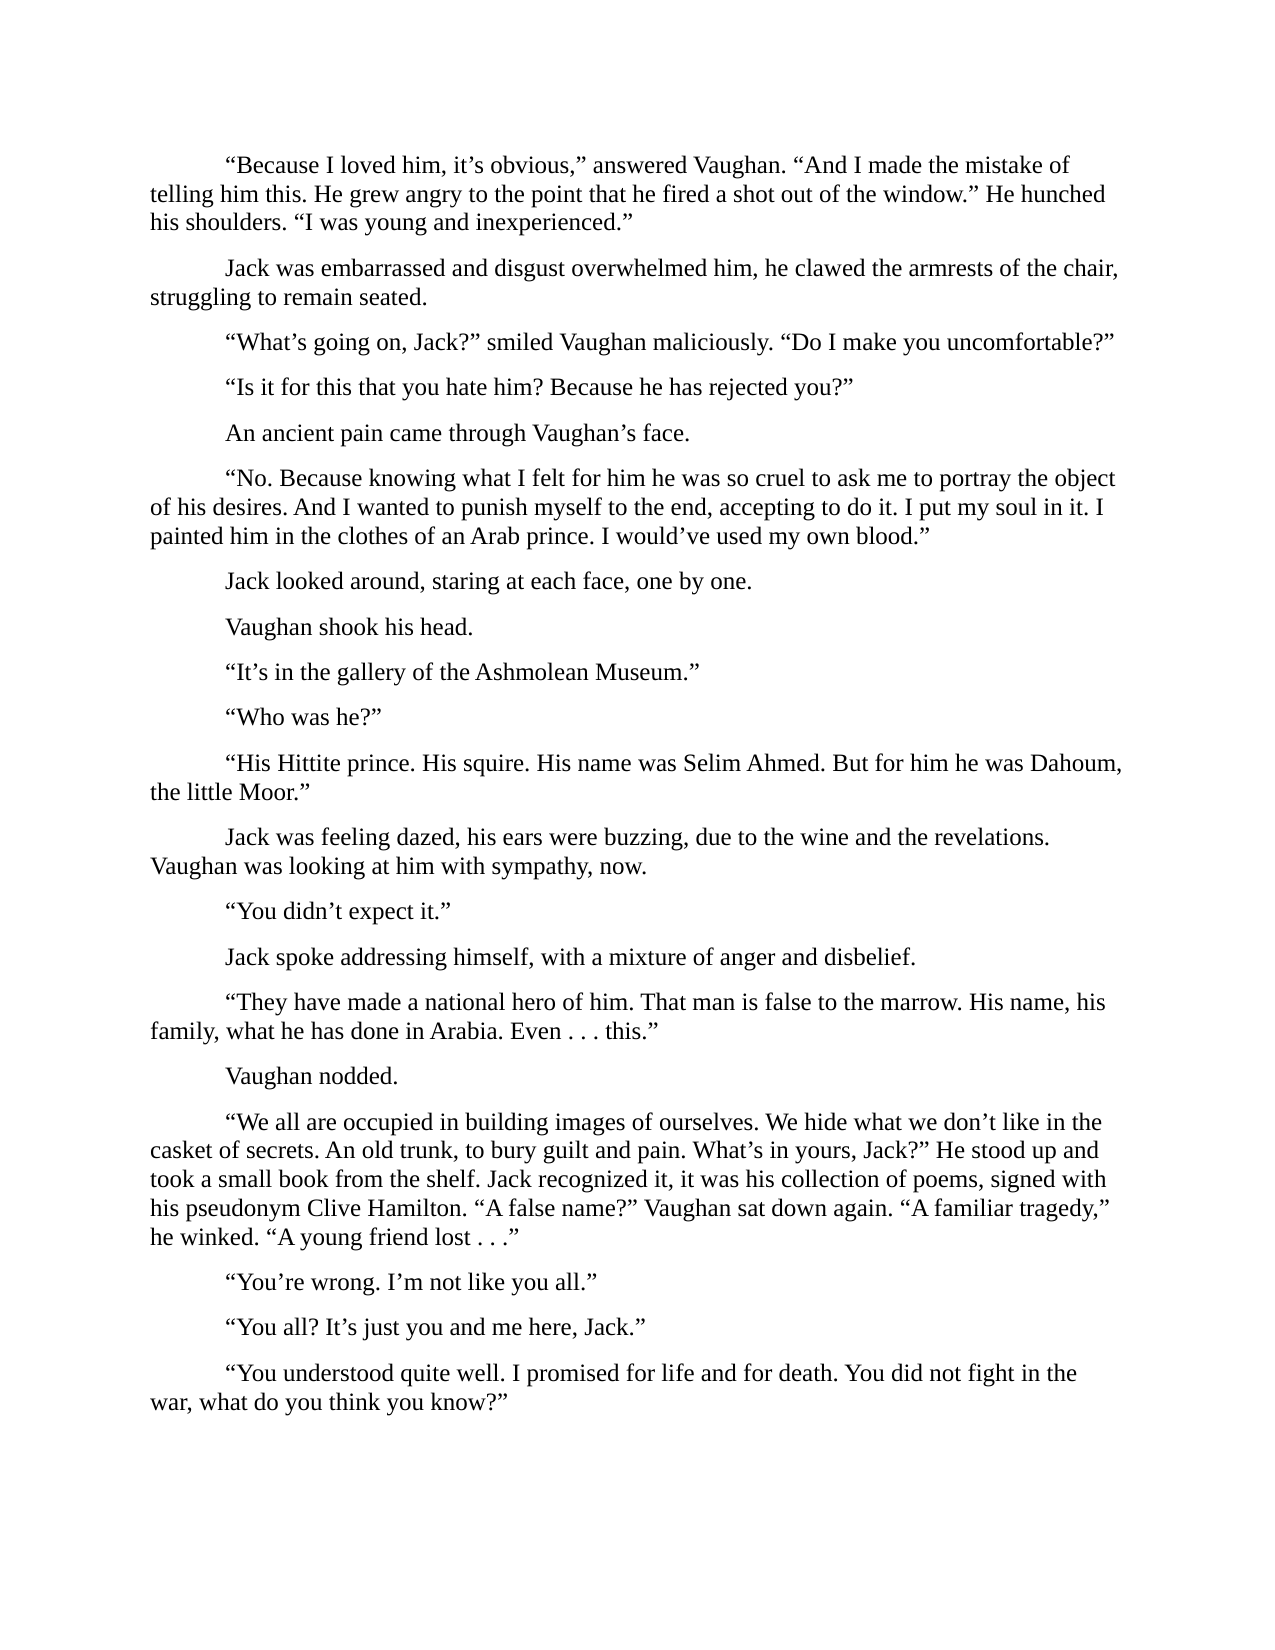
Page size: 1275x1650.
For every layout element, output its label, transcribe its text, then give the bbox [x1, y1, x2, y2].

text Jack was feeling dazed, his ears were buzzing, due to the wine and the revelations. Vaughan was looking at him with sympathy, now. [150, 822, 1125, 879]
text Vaughan shook his head. [150, 612, 1125, 640]
text Jack looked around, staring at each face, one by one. [150, 566, 1125, 595]
text “Who was he?” [150, 702, 1125, 731]
text “They have made a national hero of him. That man is false to the marrow. His name, his family, what he has done in Arabia. Even . . . this.” [150, 987, 1125, 1044]
text “You didn’t expect it.” [150, 896, 1125, 925]
text “It’s in the gallery of the Ashmolean Museum.” [150, 657, 1125, 686]
text Jack spoke addressing himself, with a mixture of anger and disbelief. [150, 942, 1125, 970]
text “Is it for this that you hate him? Because he has rejected you?” [150, 372, 1125, 401]
text “You understood quite well. I promised for life and for death. You did not fight in the war, what do you think you know?” [150, 1358, 1125, 1415]
text “No. Because knowing what I felt for him he was so cruel to ask me to portray the object of his desires. And I wanted to punish myself to the end, accepting to do it. I put my soul in it. I painted him in the clothes of an Arab prince. I would’ve used my own blood.” [150, 463, 1125, 549]
text An ancient pain came through Vaughan’s face. [150, 418, 1125, 447]
text Jack was embarrassed and disgust overwhelmed him, he clawed the armrests of the chair, struggling to remain seated. [150, 253, 1125, 310]
text “His Hittite prince. His squire. His name was Selim Ahmed. But for him he was Dahoum, the little Moor.” [150, 748, 1125, 805]
text “Because I loved him, it’s obvious,” answered Vaughan. “And I made the mistake of telling him this. He grew angry to the point that he fired a shot out of the window.” He hunched his shoulders. “I was young and inexperienced.” [150, 150, 1125, 236]
text “What’s going on, Jack?” smiled Vaughan maliciously. “Do I make you uncomfortable?” [150, 327, 1125, 356]
text Vaughan nodded. [150, 1061, 1125, 1090]
text “You all? It’s just you and me here, Jack.” [150, 1312, 1125, 1341]
text “We all are occupied in building images of ourselves. We hide what we don’t like in the casket of secrets. An old trunk, to bury guilt and pain. What’s in yours, Jack?” He stood up and took a small book from the shelf. Jack recognized it, it was his collection of poems, signed with his pseudonym Clive Hamilton. “A false name?” Vaughan sat down again. “A familiar tragedy,” he winked. “A young friend lost . . .” [150, 1107, 1125, 1250]
text “You’re wrong. I’m not like you all.” [150, 1267, 1125, 1296]
